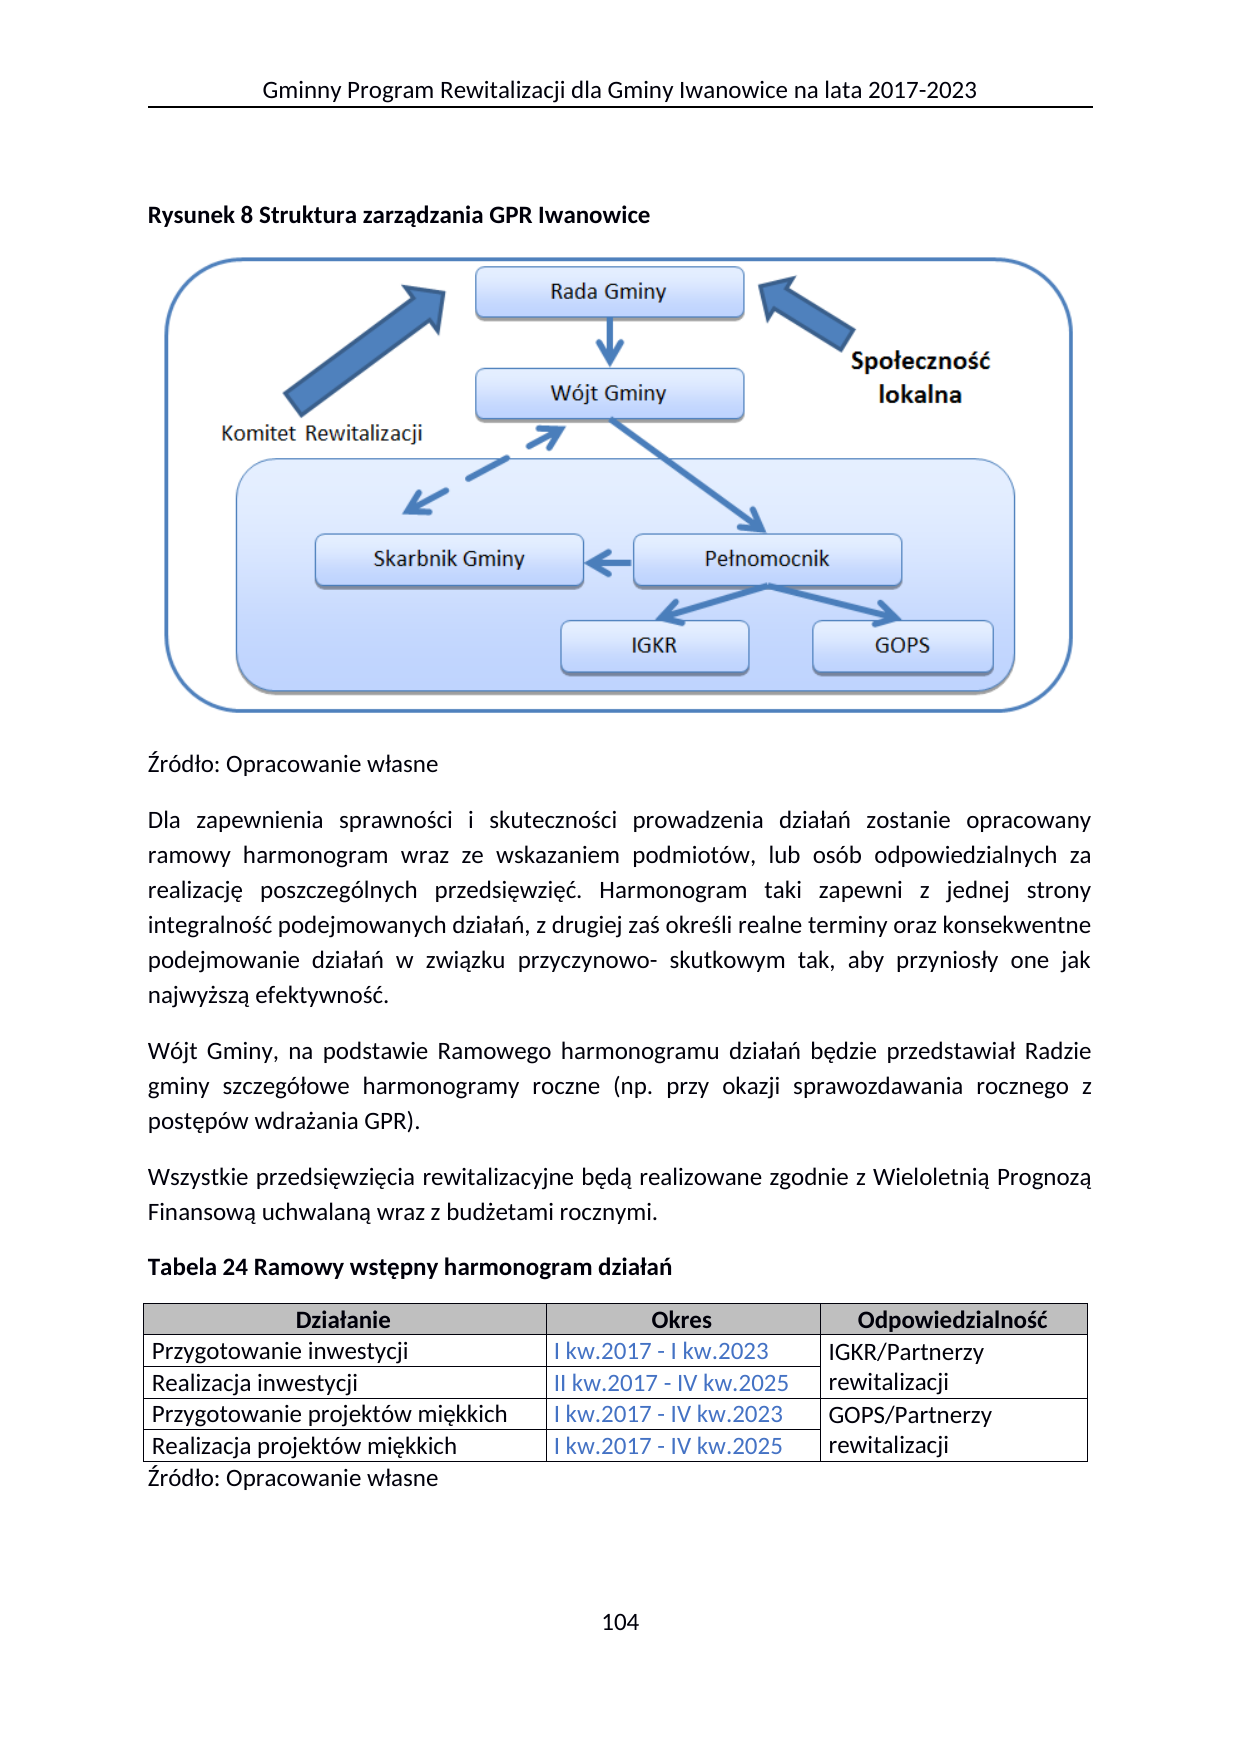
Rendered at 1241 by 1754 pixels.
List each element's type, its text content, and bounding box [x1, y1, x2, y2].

table_cell I kw.2017 - I kw.2023 [547, 1335, 820, 1366]
text Rysunek 8 Struktura zarządzania GPR Iwanowice [148, 199, 1093, 229]
text Źródło: Opracowanie własne [148, 1462, 1093, 1492]
table_cell Przygotowanie inwestycji [144, 1335, 546, 1366]
table_cell I kw.2017 - IV kw.2025 [547, 1430, 820, 1461]
table_header Odpowiedzialność [821, 1304, 1087, 1334]
table_cell I kw.2017 - IV kw.2023 [547, 1399, 820, 1429]
table_cell Realizacja inwestycji [144, 1367, 546, 1397]
text Źródło: Opracowanie własne [148, 748, 1093, 779]
table_cell GOPS/Partnerzy rewitalizacji [821, 1399, 1087, 1461]
text Tabela 24 Ramowy wstępny harmonogram działań [148, 1251, 1093, 1282]
text Wójt Gminy, na podstawie Ramowego harmonogramu działań będzie przedstawiał Radzie gminy szczegółowe harmonogramy roczne (np. przy okazji sprawozdawania rocznego z postępów wdrażania GPR). [148, 1035, 1093, 1135]
table_cell Realizacja projektów miękkich [144, 1430, 546, 1461]
table_cell II kw.2017 - IV kw.2025 [547, 1367, 820, 1397]
table_cell Przygotowanie projektów miękkich [144, 1399, 546, 1429]
table_cell IGKR/Partnerzy rewitalizacji [821, 1335, 1087, 1397]
text Wszystkie przedsięwzięcia rewitalizacyjne będą realizowane zgodnie z Wieloletnią Prognozą Finansową uchwalaną wraz z budżetami rocznymi. [148, 1161, 1093, 1226]
table_header Okres [547, 1304, 820, 1334]
table_header Działanie [144, 1304, 546, 1334]
text Dla zapewnienia sprawności i skuteczności prowadzenia działań zostanie opracowany ramowy harmonogram wraz ze wskazaniem podmiotów, lub osób odpowiedzialnych za realizację poszczególnych przedsięwzięć. Harmonogram taki zapewni z jednej strony integralność podejmowanych działań, z drugiej zaś określi realne terminy oraz konsekwentne podejmowanie działań w związku przyczynowo- skutkowym tak, aby przyniosły one jak najwyższą efektywność. [148, 804, 1093, 1009]
